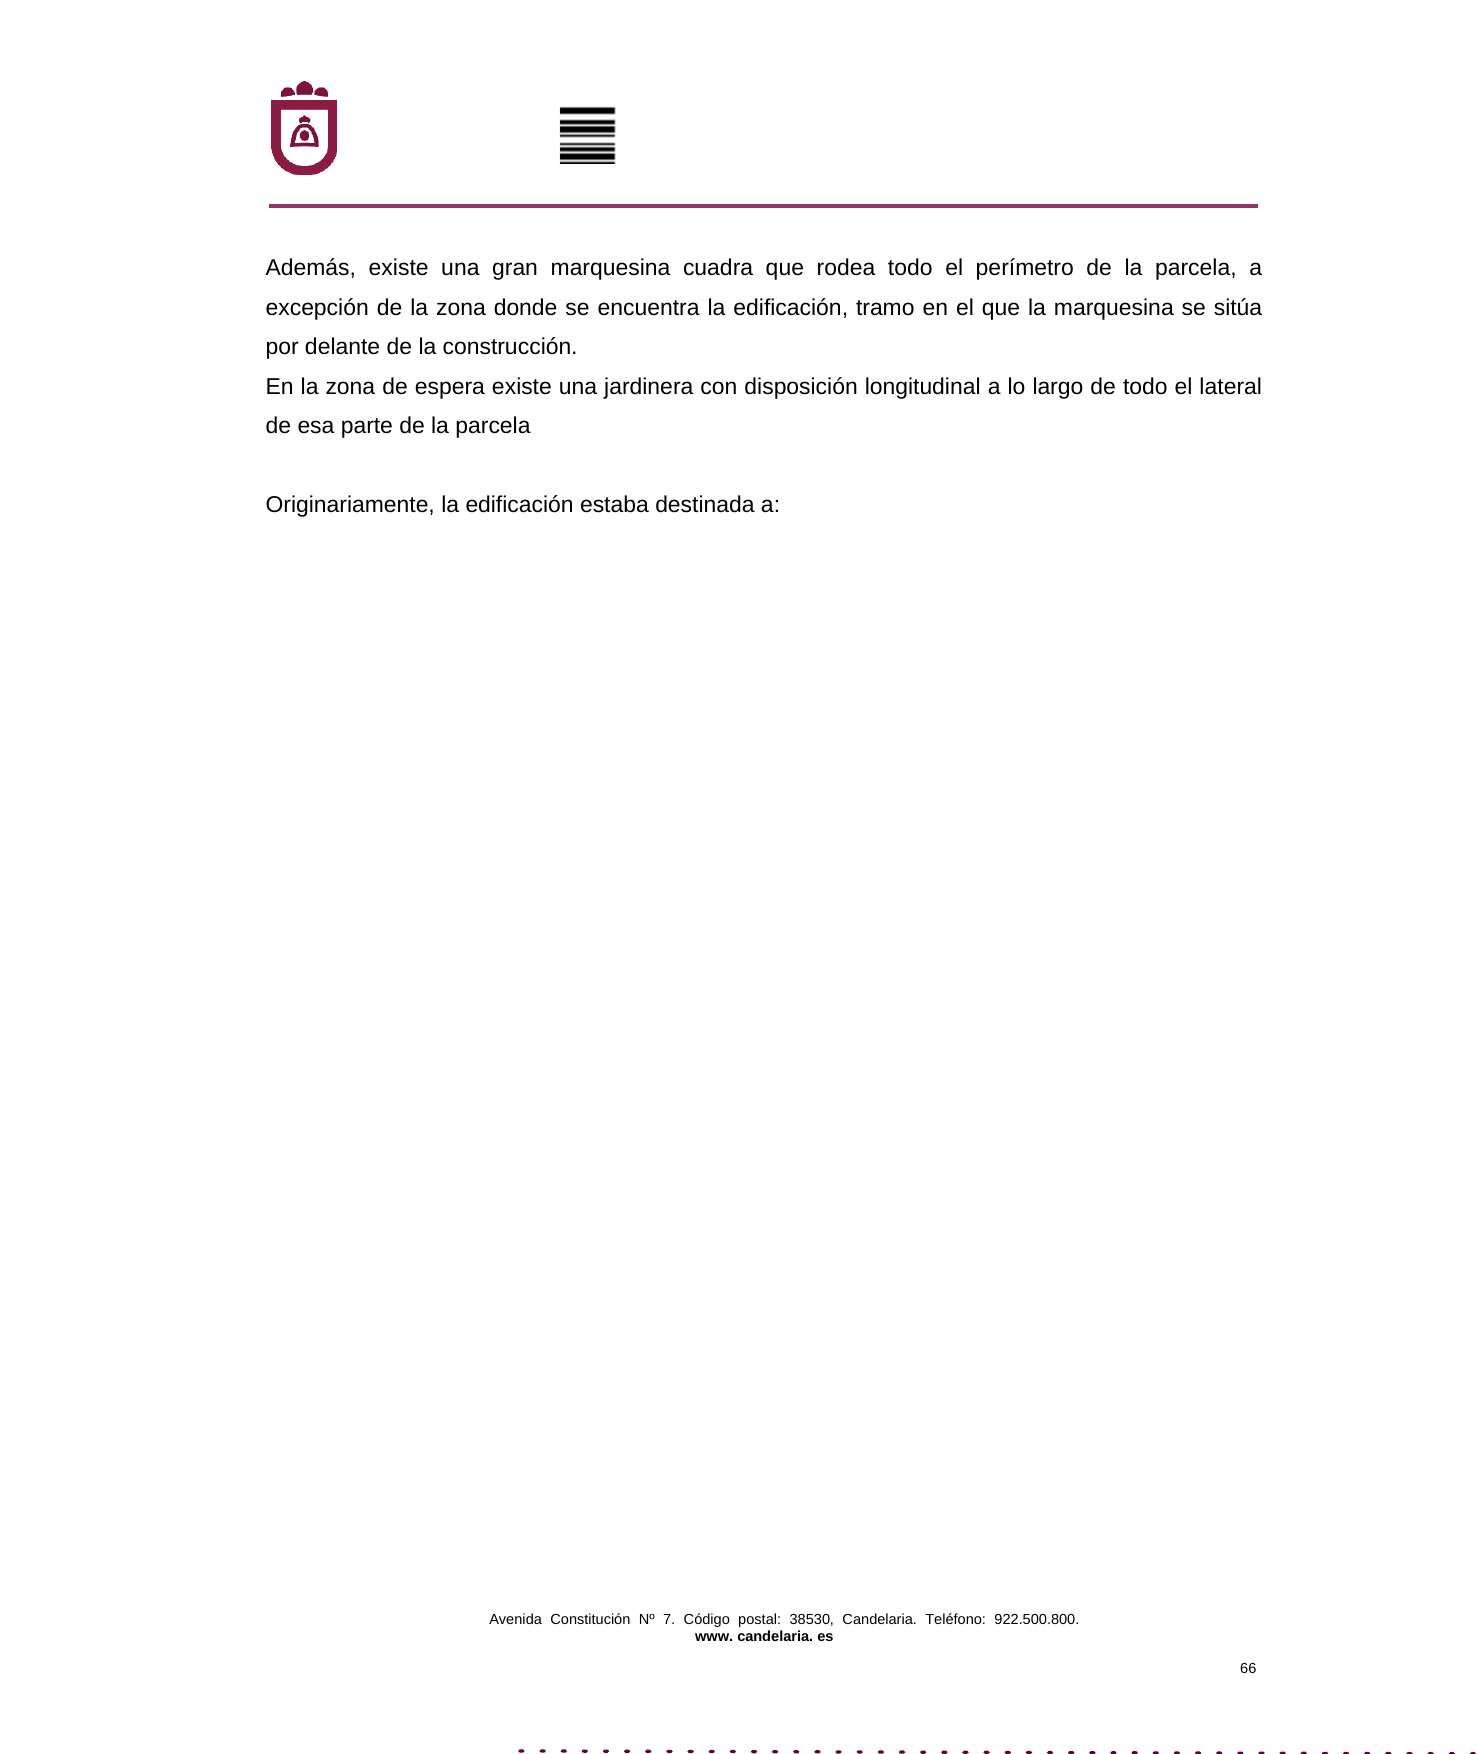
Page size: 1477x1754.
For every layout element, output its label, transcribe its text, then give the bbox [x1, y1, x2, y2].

text Originariamente, la edificación estaba destinada a: [265, 491, 1263, 517]
text En la zona de espera existe una jardinera con disposición longitudinal a lo largo de todo el lateral de esa parte de la parcela [265, 373, 1263, 438]
text Además, existe una gran marquesina cuadra que rodea todo el perímetro de la parcela, a excepción de la zona donde se encuentra la edificación, tramo en el que la marquesina se sitúa por delante de la construcción. [265, 254, 1263, 359]
